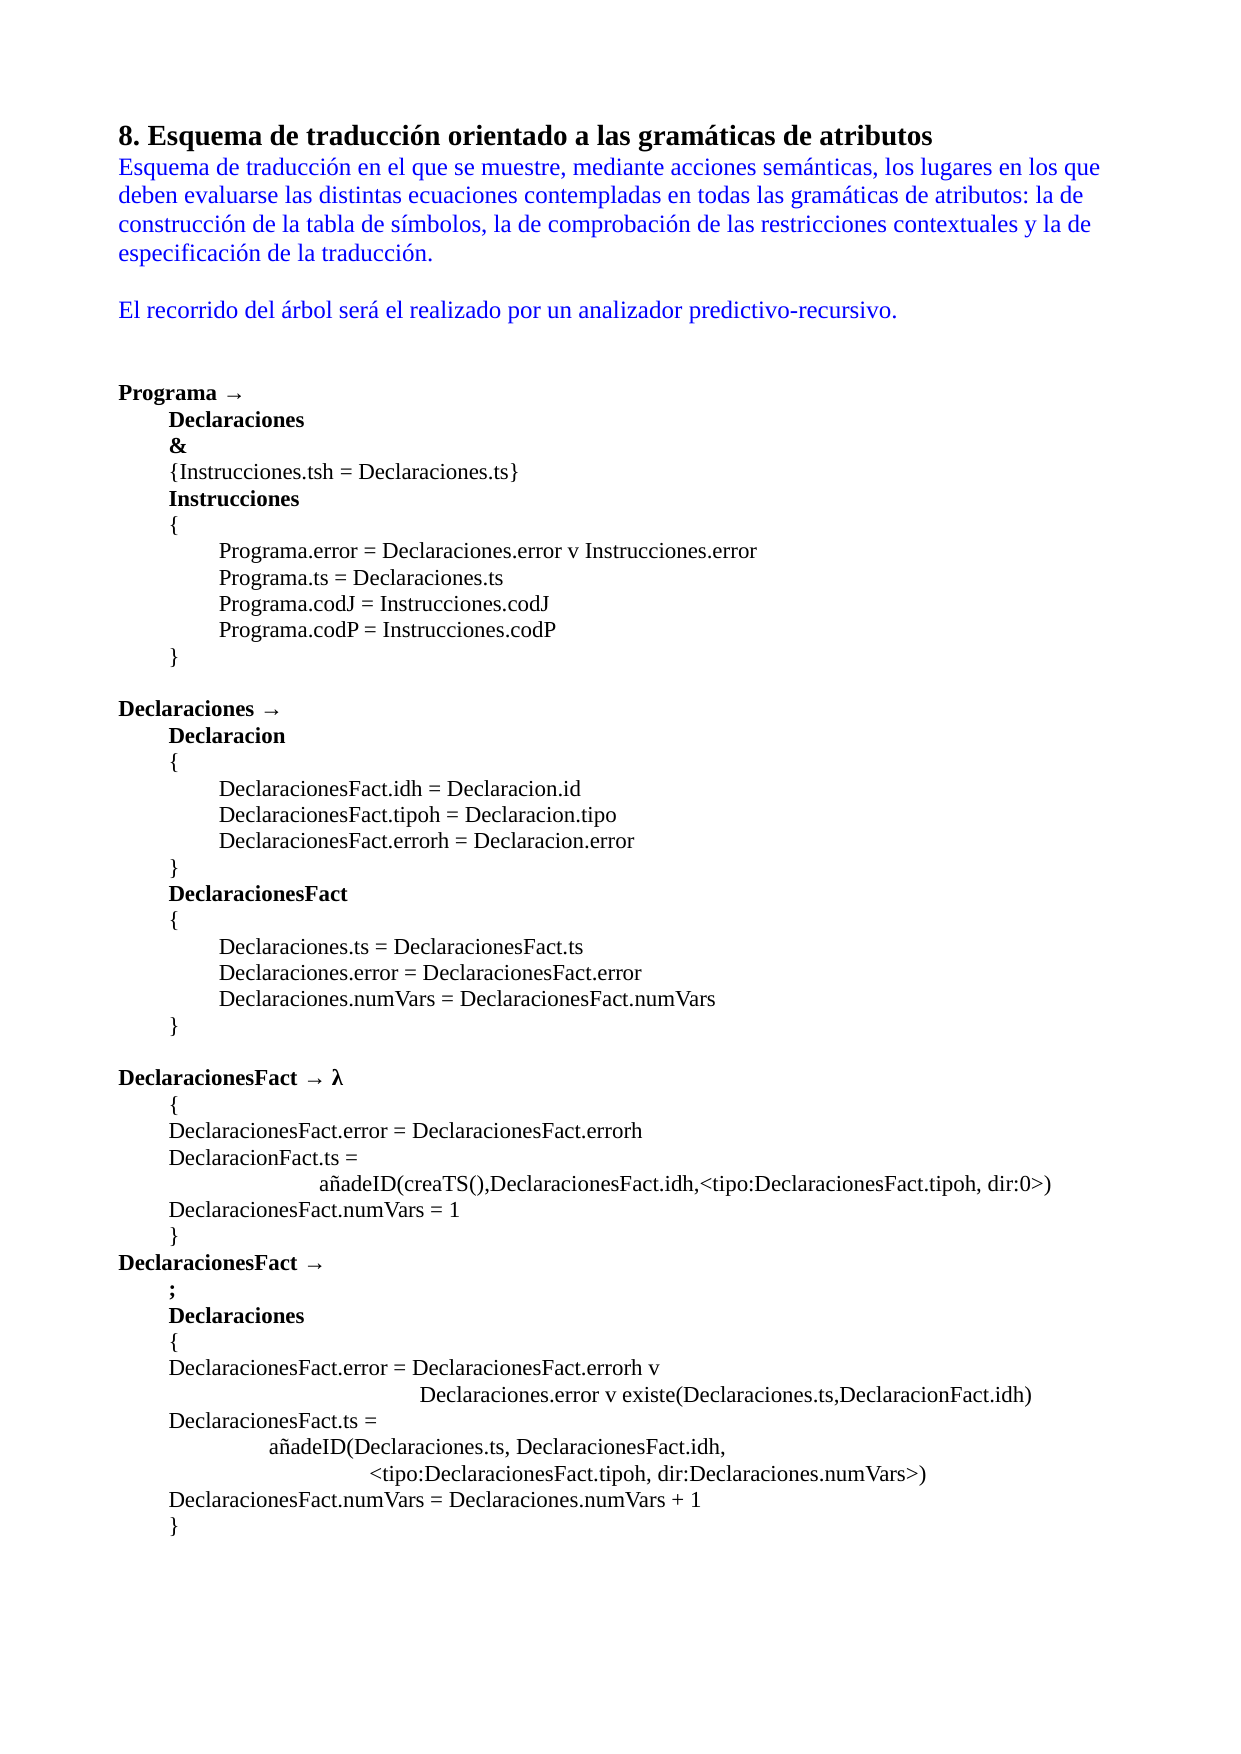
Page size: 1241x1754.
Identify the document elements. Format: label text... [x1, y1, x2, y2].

text DeclaracionesFact.error = DeclaracionesFact.errorh v [118, 1354, 1122, 1381]
text DeclaracionesFact.idh = Declaracion.id [118, 774, 1122, 801]
text El recorrido del árbol será el realizado por un analizador predictivo-recursivo. [118, 295, 1122, 324]
text & [118, 432, 1122, 458]
text Declaraciones.error v existe(Declaraciones.ts,DeclaracionFact.idh) [118, 1381, 1122, 1407]
text añadeID(Declaraciones.ts, DeclaracionesFact.idh, [118, 1433, 1122, 1460]
text Programa → [118, 379, 1122, 406]
text Instrucciones [118, 485, 1122, 511]
text Declaraciones.error = DeclaracionesFact.error [118, 959, 1122, 985]
text { [118, 906, 1122, 933]
text ; [118, 1275, 1122, 1302]
text 8. Esquema de traducción orientado a las gramáticas de atributos [118, 118, 1122, 152]
text Esquema de traducción en el que se muestre, mediante acciones semánticas, los lugares en los que deben evaluarse las distintas ecuaciones contempladas en todas las gramáticas de atributos: la de construcción de la tabla de símbolos, la de comprobación de las restricciones contextuales y la de especificación de la traducción. [118, 152, 1122, 267]
text DeclaracionesFact.errorh = Declaracion.error [118, 827, 1122, 854]
text DeclaracionesFact [118, 880, 1122, 906]
text { [118, 1091, 1122, 1117]
text DeclaracionesFact.ts = [118, 1407, 1122, 1433]
text DeclaracionFact.ts = [118, 1143, 1122, 1170]
text } [118, 643, 1122, 669]
text Declaraciones → [118, 696, 1122, 722]
text Declaraciones.numVars = DeclaracionesFact.numVars [118, 985, 1122, 1012]
text } [118, 1223, 1122, 1249]
text } [118, 1512, 1122, 1539]
text { [118, 1328, 1122, 1354]
text DeclaracionesFact.error = DeclaracionesFact.errorh [118, 1117, 1122, 1143]
text Programa.codP = Instrucciones.codP [118, 616, 1122, 643]
text Programa.ts = Declaraciones.ts [118, 564, 1122, 590]
text Programa.codJ = Instrucciones.codJ [118, 590, 1122, 616]
text Programa.error = Declaraciones.error v Instrucciones.error [118, 537, 1122, 564]
text DeclaracionesFact.numVars = 1 [118, 1196, 1122, 1223]
text DeclaracionesFact.numVars = Declaraciones.numVars + 1 [118, 1486, 1122, 1512]
text {Instrucciones.tsh = Declaraciones.ts} [118, 458, 1122, 485]
text DeclaracionesFact → λ [118, 1064, 1122, 1091]
text añadeID(creaTS(),DeclaracionesFact.idh,<tipo:DeclaracionesFact.tipoh, dir:0>) [118, 1170, 1122, 1196]
text { [118, 511, 1122, 537]
text } [118, 854, 1122, 880]
text DeclaracionesFact → [118, 1249, 1122, 1275]
text Declaraciones.ts = DeclaracionesFact.ts [118, 933, 1122, 959]
text } [118, 1012, 1122, 1038]
text DeclaracionesFact.tipoh = Declaracion.tipo [118, 801, 1122, 827]
text Declaraciones [118, 1302, 1122, 1328]
text <tipo:DeclaracionesFact.tipoh, dir:Declaraciones.numVars>) [118, 1460, 1122, 1486]
text Declaraciones [118, 406, 1122, 432]
text Declaracion [118, 722, 1122, 748]
text { [118, 748, 1122, 774]
